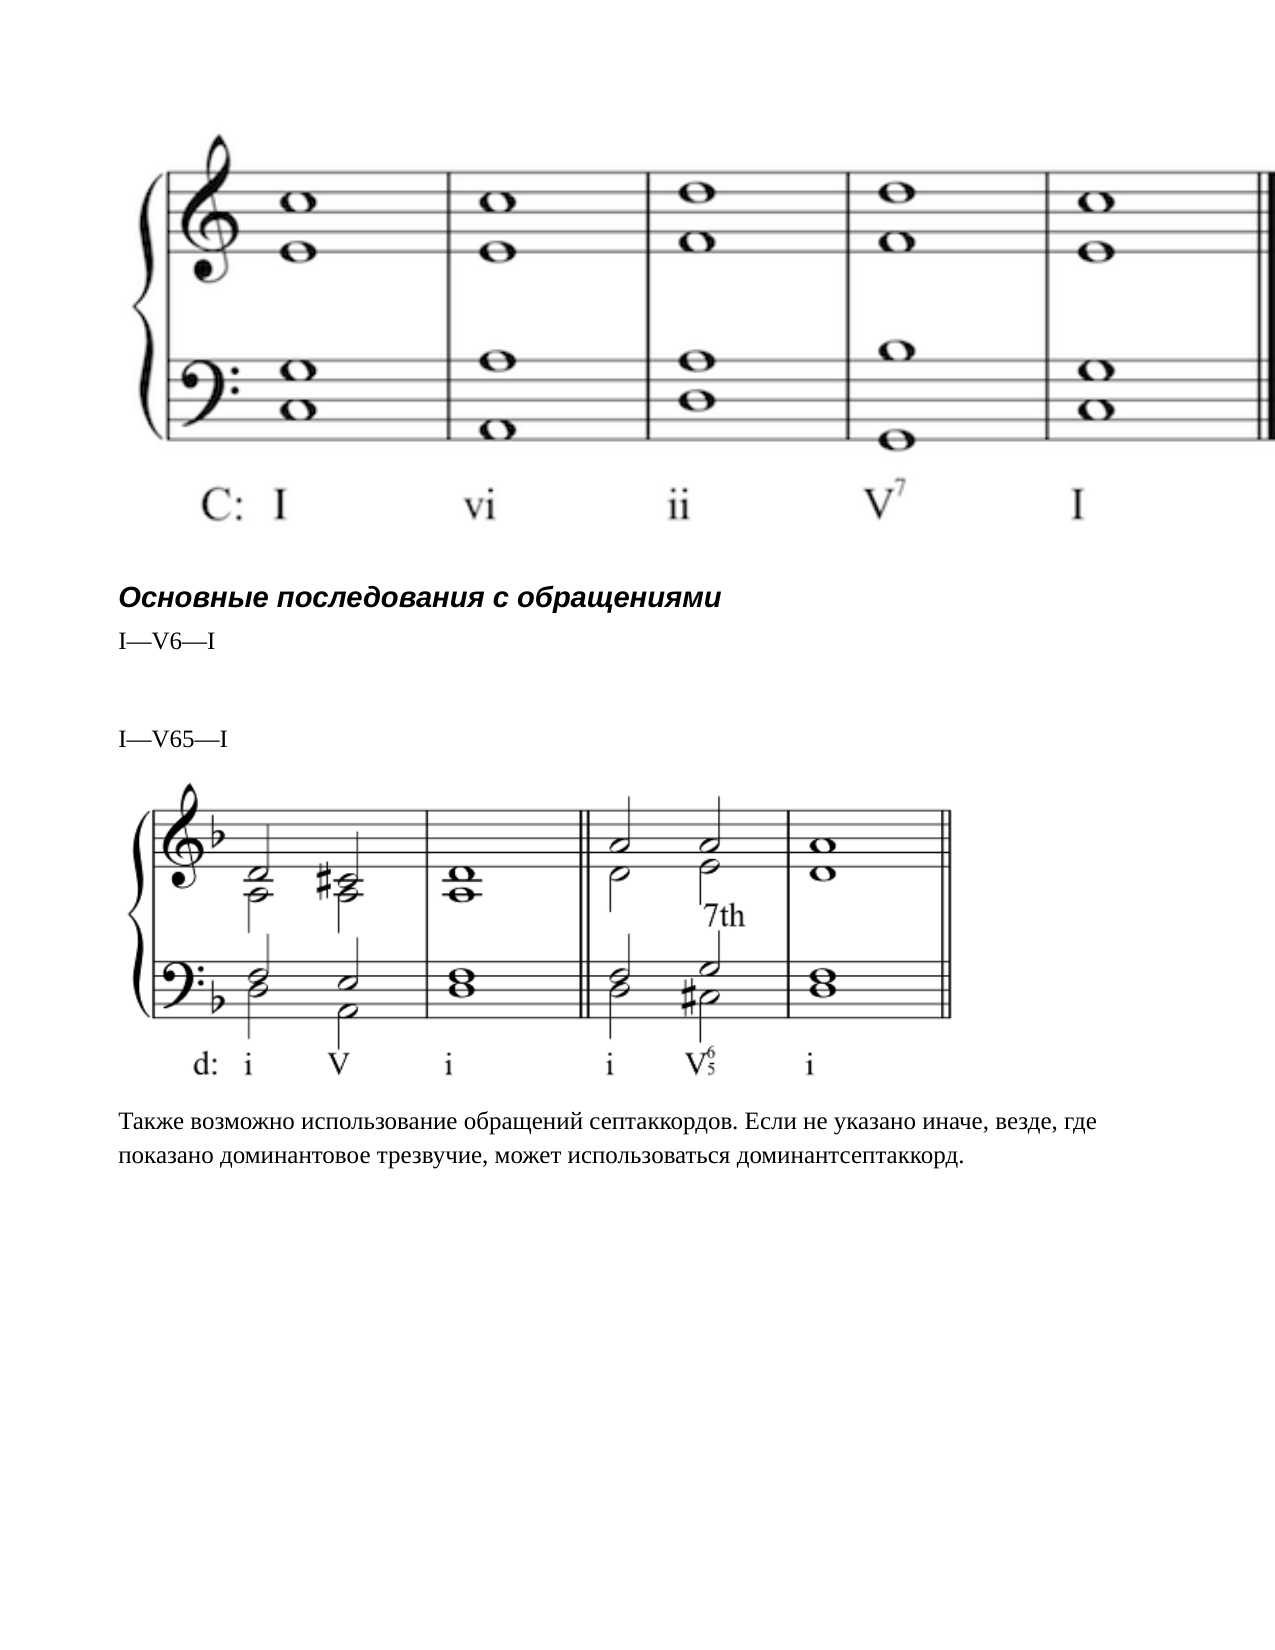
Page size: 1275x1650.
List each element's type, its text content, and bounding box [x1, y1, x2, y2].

text I—V6—I [118, 626, 1157, 655]
picture [118, 773, 960, 1086]
text Также возможно использование обращений септаккордов. Если не указано иначе, везде, где показано доминантовое трезвучие, может использоваться доминантсептаккорд. [118, 1106, 1157, 1169]
text I—V65—I [118, 724, 1157, 753]
picture [118, 118, 1275, 535]
subtitle Основные последования с обращениями [118, 580, 1157, 614]
